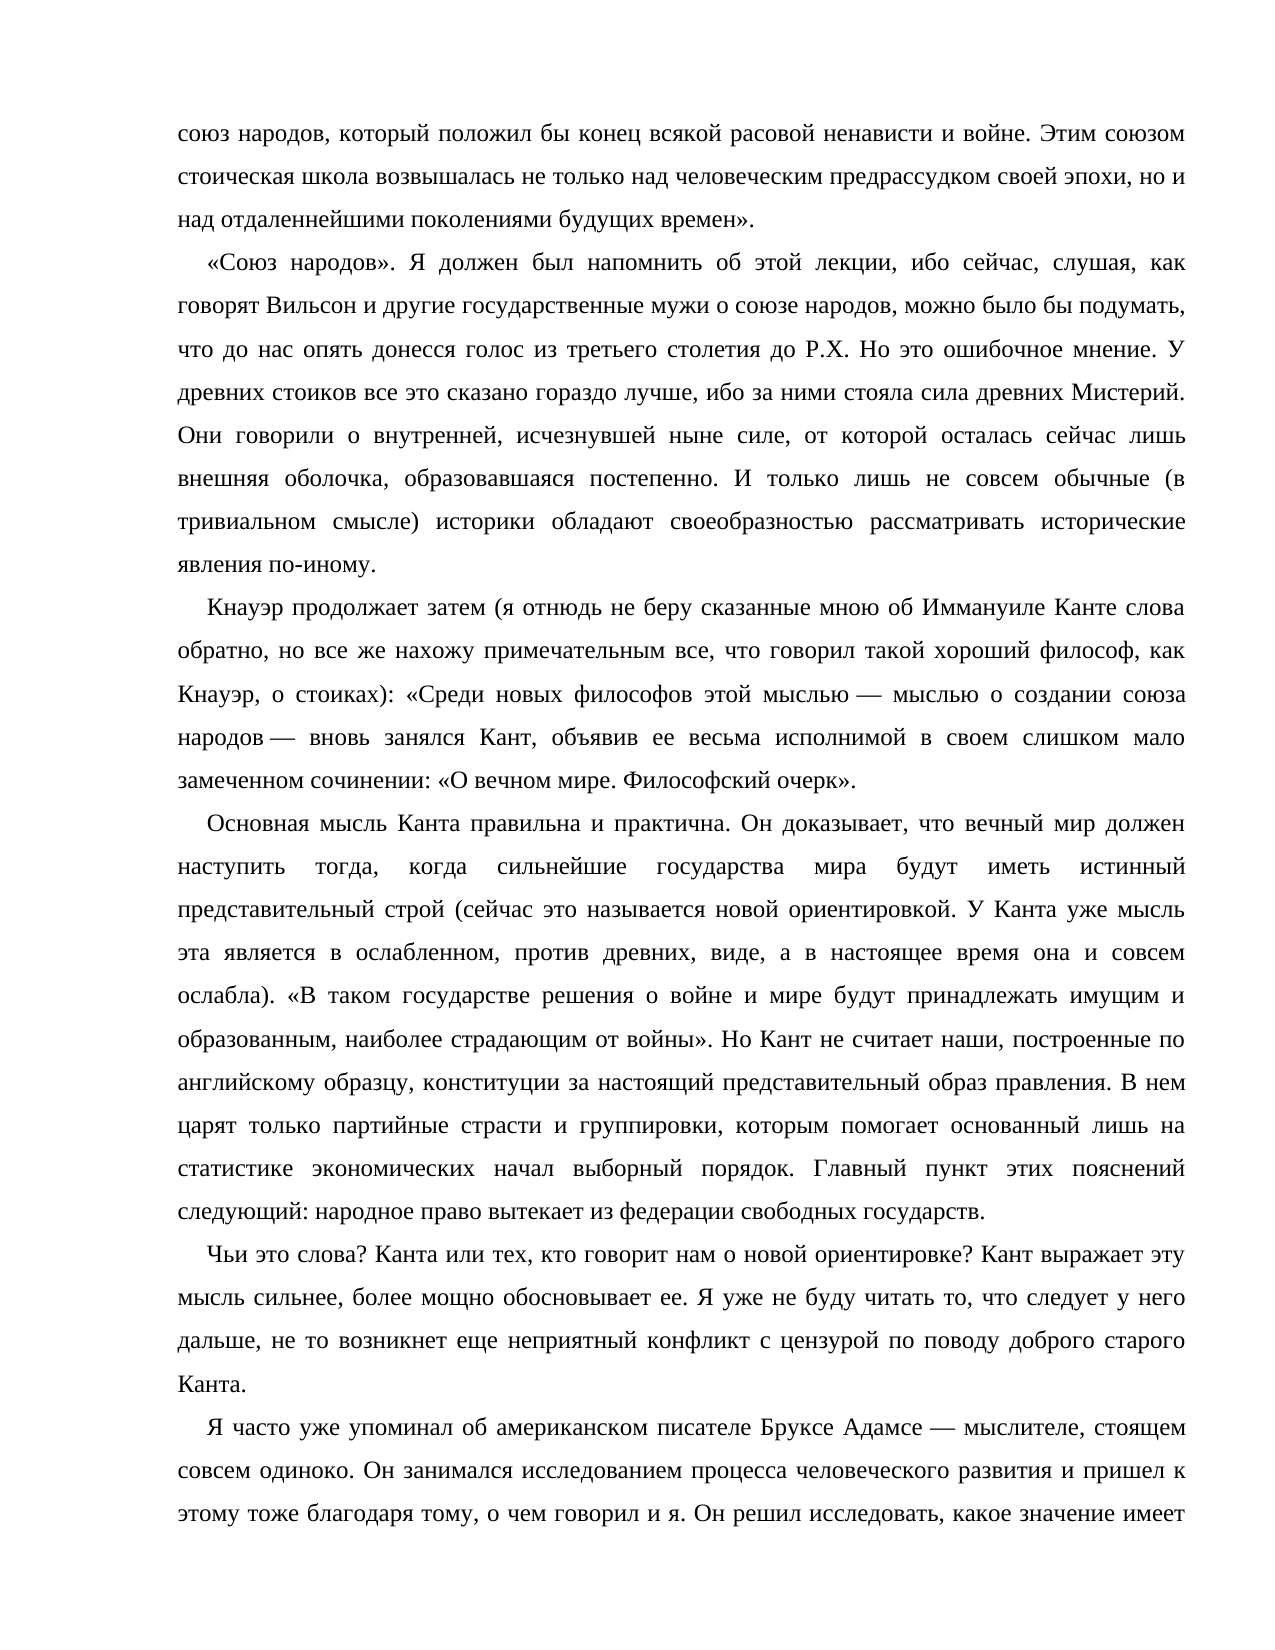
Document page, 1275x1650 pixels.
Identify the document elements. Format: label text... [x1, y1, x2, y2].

text Основная мысль Канта правильна и практична. Он доказывает, что вечный мир должен наступить тогда, когда сильнейшие государства мира будут иметь истинный представительный строй (сейчас это называется новой ориентировкой. У Канта уже мысль эта является в ослабленном, против древних, виде, а в настоящее время она и совсем ослабла). «В таком государстве решения о войне и мире будут принадлежать имущим и образованным, наиболее страдающим от войны». Но Кант не считает наши, построенные по английскому образцу, конституции за настоящий представительный образ правления. В нем царят только партийные страсти и группировки, которым помогает основанный лишь на статистике экономических начал выборный порядок. Главный пункт этих пояснений следующий: народное право вытекает из федерации свободных государств. [177, 808, 1186, 1225]
text «Союз народов». Я должен был напомнить об этой лекции, ибо сейчас, слушая, как говорят Вильсон и другие государственные мужи о союзе народов, можно было бы подумать, что до нас опять донесся голос из третьего столетия до Р.Х. Но это ошибочное мнение. У древних стоиков все это сказано гораздо лучше, ибо за ними стояла сила древних Мистерий. Они говорили о внутренней, исчезнувшей ныне силе, от которой осталась сейчас лишь внешняя оболочка, образовавшаяся постепенно. И только лишь не совсем обычные (в тривиальном смысле) историки обладают своеобразностью рассматривать исторические явления по-иному. [177, 247, 1186, 578]
text Чьи это слова? Канта или тех, кто говорит нам о новой ориентировке? Кант выражает эту мысль сильнее, более мощно обосновывает ее. Я уже не буду читать то, что следует у него дальше, не то возникнет еще неприятный конфликт с цензурой по поводу доброго старого Канта. [177, 1239, 1186, 1397]
text Кнауэр продолжает затем (я отнюдь не беру сказанные мною об Иммануиле Канте слова обратно, но все же нахожу примечательным все, что говорил такой хороший философ, как Кнауэр, о стоиках): «Среди новых философов этой мыслью — мыслью о создании союза народов — вновь занялся Кант, объявив ее весьма исполнимой в своем слишком мало замеченном сочинении: «О вечном мире. Философский очерк». [177, 592, 1186, 794]
text Я часто уже упоминал об американском писателе Бруксе Адамсе — мыслителе, стоящем совсем одиноко. Он занимался исследованием процесса человеческого развития и пришел к этому тоже благодаря тому, о чем говорил и я. Он решил исследовать, какое значение имеет [177, 1412, 1186, 1527]
text союз народов, который положил бы конец всякой расовой ненависти и войне. Этим союзом стоическая школа возвышалась не только над человеческим предрассудком своей эпохи, но и над отдаленнейшими поколениями будущих времен». [177, 118, 1186, 233]
